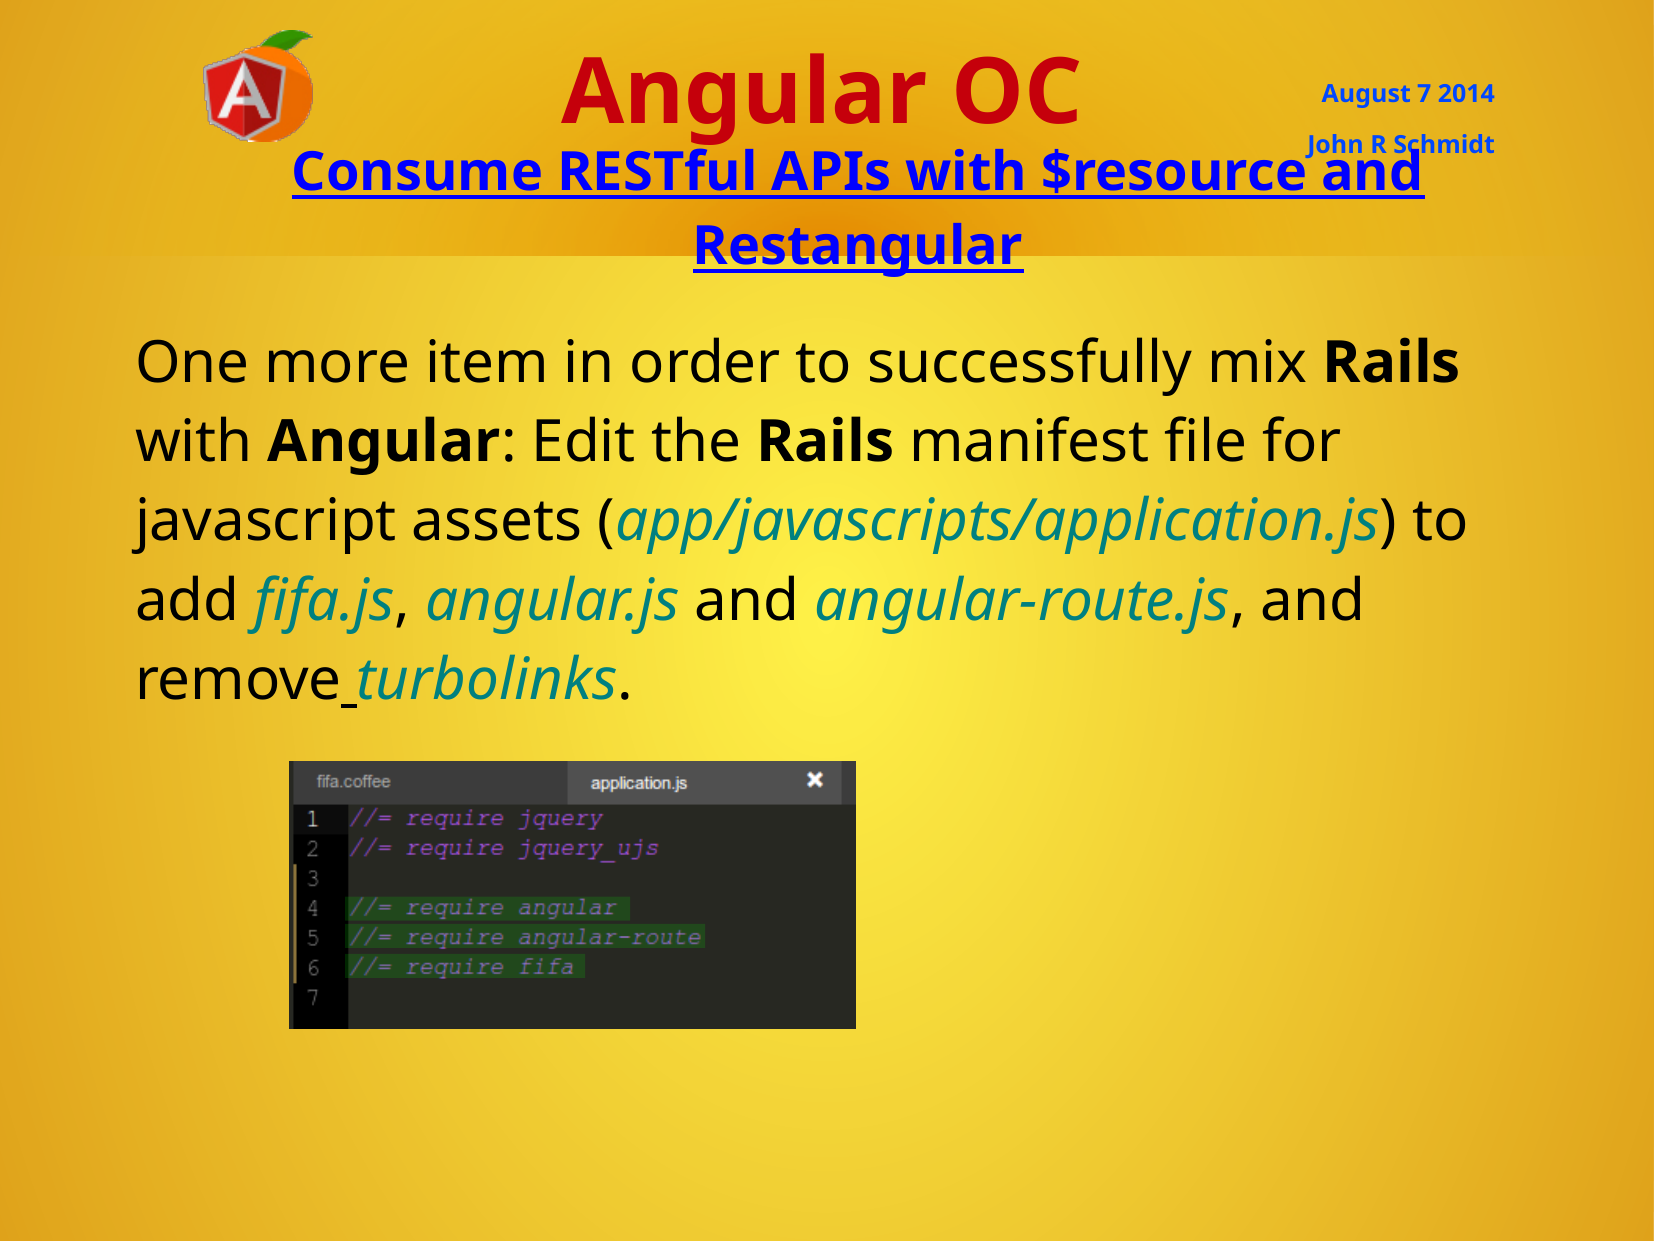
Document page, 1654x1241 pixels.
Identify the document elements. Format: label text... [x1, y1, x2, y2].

text_box August 7 2014 John R Schmidt [1260, 51, 1510, 172]
picture [202, 30, 316, 142]
text_box Consume RESTful APIs with $resource and Restangular [150, 175, 1567, 239]
picture [289, 761, 856, 1029]
title Angular OC [560, 34, 1086, 142]
subtitle One more item in order to successfully mix Rails with Angular: Edit the Rails manifest file for javascript assets (app/javascripts/application.js) to add fifa.js, angular.js and angular-route.js, and remove turbolinks. [135, 348, 1564, 688]
